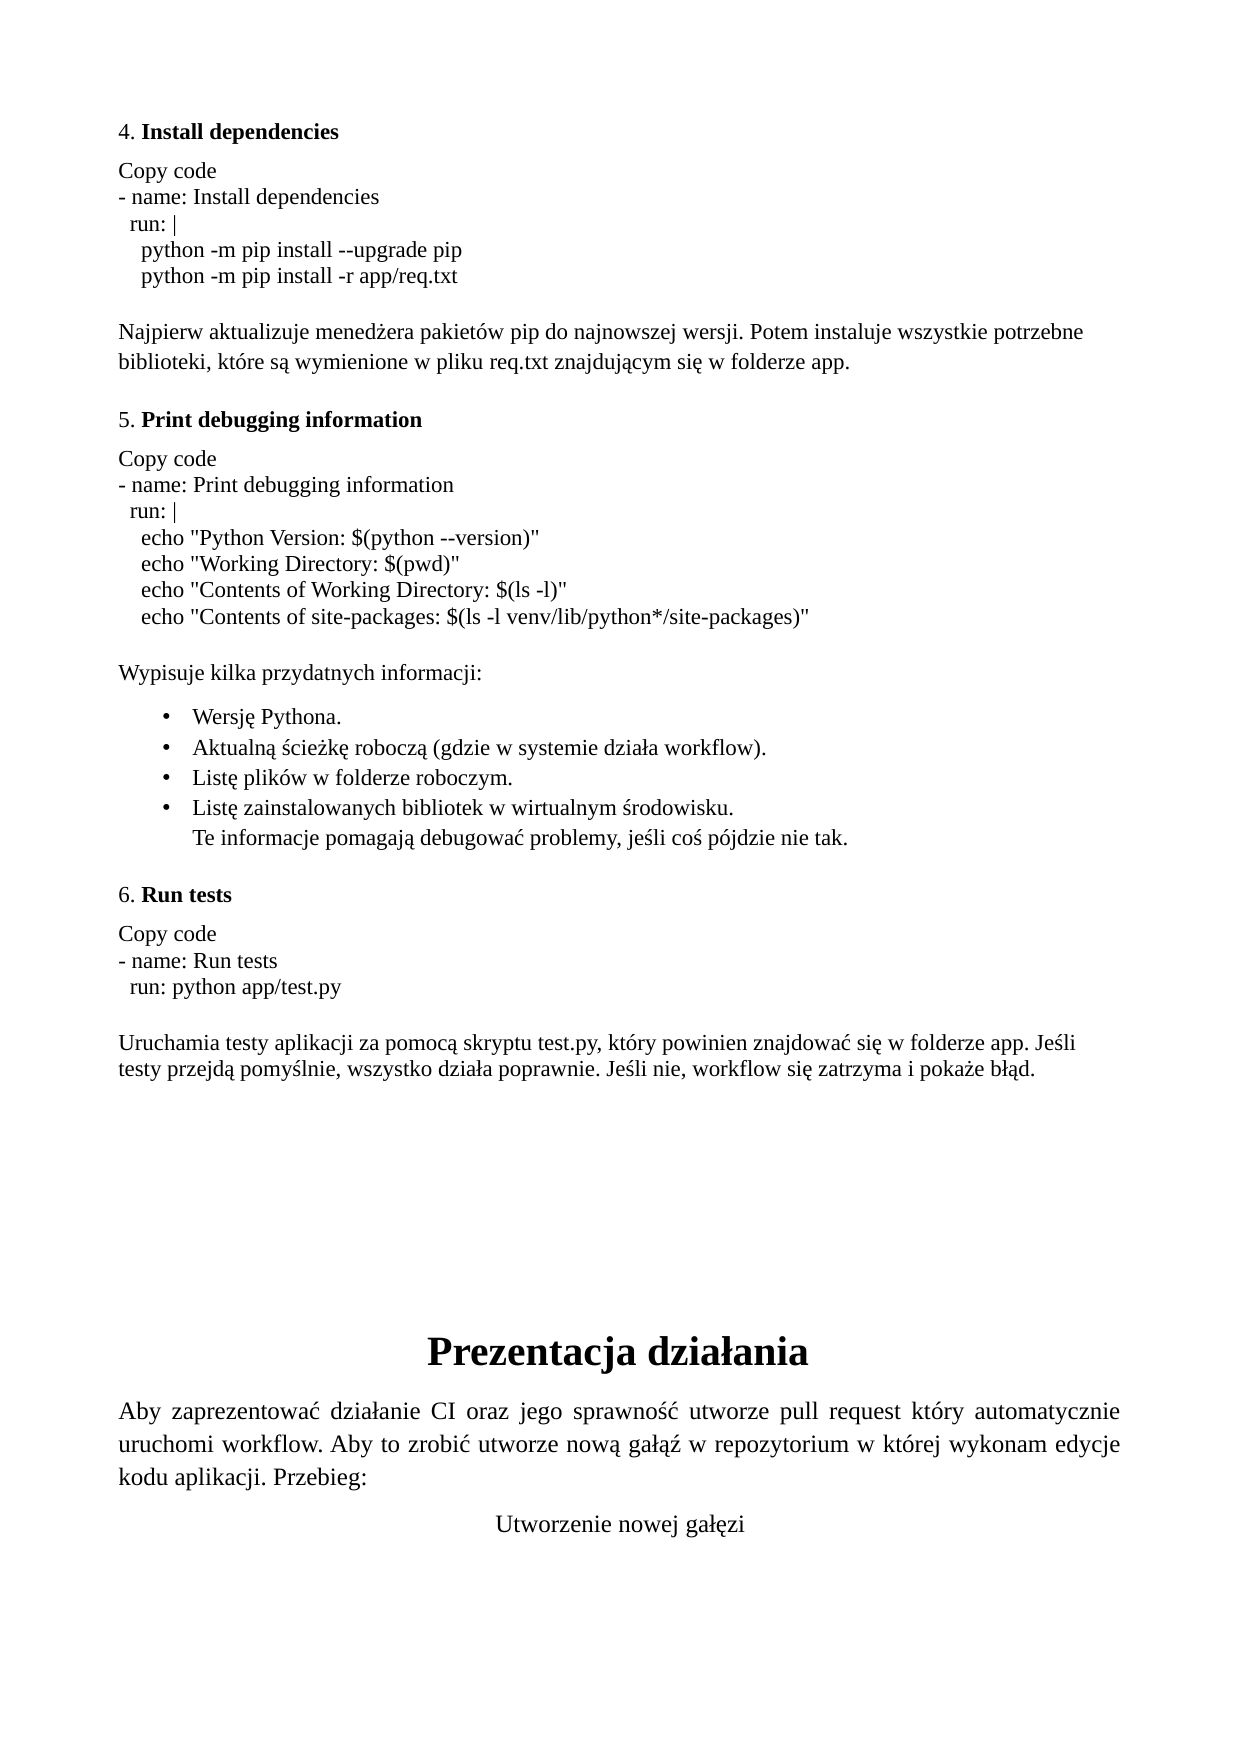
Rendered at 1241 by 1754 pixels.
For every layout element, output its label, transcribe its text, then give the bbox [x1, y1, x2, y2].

subtitle 4. Install dependencies [118, 118, 1122, 144]
text run: | [118, 210, 1122, 236]
text echo "Contents of Working Directory: $(ls -l)" [118, 576, 1122, 603]
text echo "Contents of site-packages: $(ls -l venv/lib/python*/site-packages)" [118, 603, 1122, 629]
text echo "Python Version: $(python --version)" [118, 524, 1122, 550]
text - name: Print debugging information [118, 471, 1122, 497]
list Aktualną ścieżkę roboczą (gdzie w systemie działa workflow). [162, 733, 1122, 760]
text run: | [118, 497, 1122, 524]
text Wypisuje kilka przydatnych informacji: [118, 658, 1122, 685]
text - name: Run tests [118, 947, 1122, 973]
text Najpierw aktualizuje menedżera pakietów pip do najnowszej wersji. Potem instaluje wszystkie potrzebne biblioteki, które są wymienione w pliku req.txt znajdującym się w folderze app. [118, 318, 1122, 375]
list Wersję Pythona. [162, 703, 1122, 730]
text Utworzenie nowej gałęzi [118, 1509, 1122, 1538]
text echo "Working Directory: $(pwd)" [118, 550, 1122, 576]
text Copy code [118, 157, 1122, 183]
text - name: Install dependencies [118, 183, 1122, 210]
text python -m pip install --upgrade pip [118, 236, 1122, 262]
text Aby zaprezentować działanie CI oraz jego sprawność utworze pull request który automatycznie uruchomi workflow. Aby to zrobić utworze nową gałąź w repozytorium w której wykonam edycje kodu aplikacji. Przebieg: [118, 1396, 1122, 1491]
text python -m pip install -r app/req.txt [118, 262, 1122, 289]
text Copy code [118, 444, 1122, 471]
text run: python app/test.py [118, 973, 1122, 999]
list Listę plików w folderze roboczym. [162, 764, 1122, 790]
subtitle 5. Print debugging information [118, 406, 1122, 432]
text Prezentacja działania [118, 1326, 1122, 1374]
list Listę zainstalowanych bibliotek w wirtualnym środowisku. Te informacje pomagają debugować problemy, jeśli coś pójdzie nie tak. [162, 794, 1122, 851]
subtitle 6. Run tests [118, 881, 1122, 908]
text Uruchamia testy aplikacji za pomocą skryptu test.py, który powinien znajdować się w folderze app. Jeśli testy przejdą pomyślnie, wszystko działa poprawnie. Jeśli nie, workflow się zatrzyma i pokaże błąd. [118, 1029, 1122, 1082]
text Copy code [118, 920, 1122, 947]
